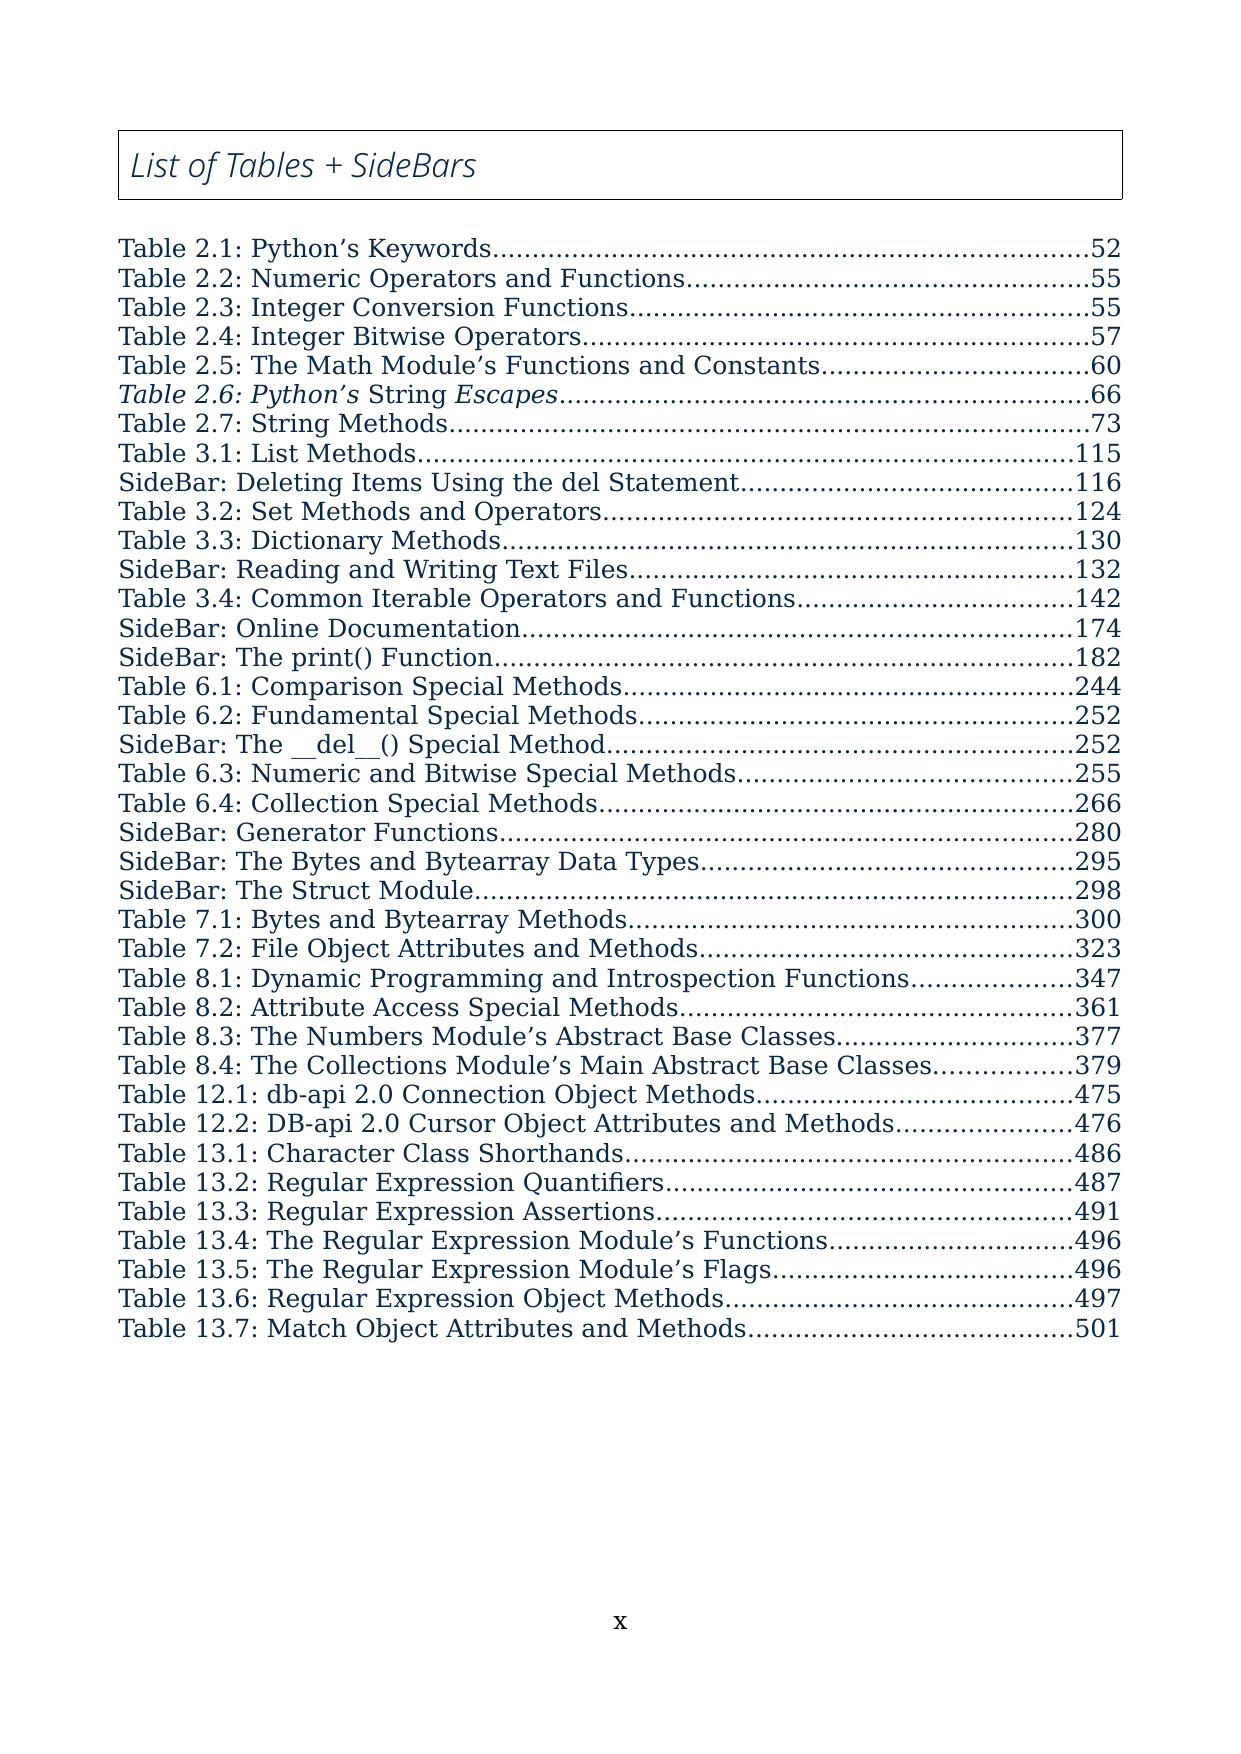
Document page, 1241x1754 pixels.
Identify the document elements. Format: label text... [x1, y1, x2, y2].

text Table 6.2: Fundamental Special Methods 252 [118, 701, 1122, 730]
text SideBar: Online Documentation 174 [118, 614, 1122, 643]
text Table 2.3: Integer Conversion Functions 55 [118, 293, 1122, 322]
text Table 2.7: String Methods 73 [118, 409, 1122, 439]
text Table 13.7: Match Object Attributes and Methods 501 [118, 1314, 1122, 1343]
text Table 8.3: The Numbers Module’s Abstract Base Classes 377 [118, 1022, 1122, 1051]
subtitle List of Tables + SideBars [119, 131, 1122, 199]
text Table 13.5: The Regular Expression Module’s Flags 496 [118, 1255, 1122, 1284]
text Table 6.4: Collection Special Methods 266 [118, 789, 1122, 818]
text Table 12.1: db-api 2.0 Connection Object Methods 475 [118, 1080, 1122, 1109]
text Table 13.4: The Regular Expression Module’s Functions 496 [118, 1226, 1122, 1255]
text Table 2.6: Python’s String Escapes 66 [118, 380, 1122, 409]
text Table 3.1: List Methods 115 [118, 439, 1122, 468]
text Table 8.2: Attribute Access Special Methods 361 [118, 993, 1122, 1022]
text SideBar: The __del__() Special Method 252 [118, 730, 1122, 759]
text SideBar: Reading and Writing Text Files 132 [118, 555, 1122, 584]
text SideBar: The Struct Module 298 [118, 876, 1122, 905]
text Table 7.2: File Object Attributes and Methods 323 [118, 934, 1122, 964]
text Table 12.2: DB-api 2.0 Cursor Object Attributes and Methods 476 [118, 1109, 1122, 1139]
text Table 2.4: Integer Bitwise Operators 57 [118, 322, 1122, 351]
text SideBar: Generator Functions 280 [118, 818, 1122, 847]
text Table 8.1: Dynamic Programming and Introspection Functions 347 [118, 964, 1122, 993]
text Table 13.1: Character Class Shorthands 486 [118, 1139, 1122, 1168]
text Table 6.1: Comparison Special Methods 244 [118, 672, 1122, 701]
text Table 3.3: Dictionary Methods 130 [118, 526, 1122, 555]
text Table 13.3: Regular Expression Assertions 491 [118, 1197, 1122, 1226]
text Table 8.4: The Collections Module’s Main Abstract Base Classes 379 [118, 1051, 1122, 1080]
text Table 6.3: Numeric and Bitwise Special Methods 255 [118, 759, 1122, 789]
text Table 2.2: Numeric Operators and Functions 55 [118, 264, 1122, 293]
text Table 13.6: Regular Expression Object Methods 497 [118, 1284, 1122, 1314]
text Table 3.4: Common Iterable Operators and Functions 142 [118, 584, 1122, 614]
text SideBar: The print() Function 182 [118, 643, 1122, 672]
text SideBar: The Bytes and Bytearray Data Types 295 [118, 847, 1122, 876]
text Table 7.1: Bytes and Bytearray Methods 300 [118, 905, 1122, 934]
text Table 13.2: Regular Expression Quantifiers 487 [118, 1168, 1122, 1197]
text Table 3.2: Set Methods and Operators 124 [118, 497, 1122, 526]
text SideBar: Deleting Items Using the del Statement 116 [118, 468, 1122, 497]
text Table 2.1: Python’s Keywords 52 [118, 234, 1122, 264]
text Table 2.5: The Math Module’s Functions and Constants 60 [118, 351, 1122, 380]
